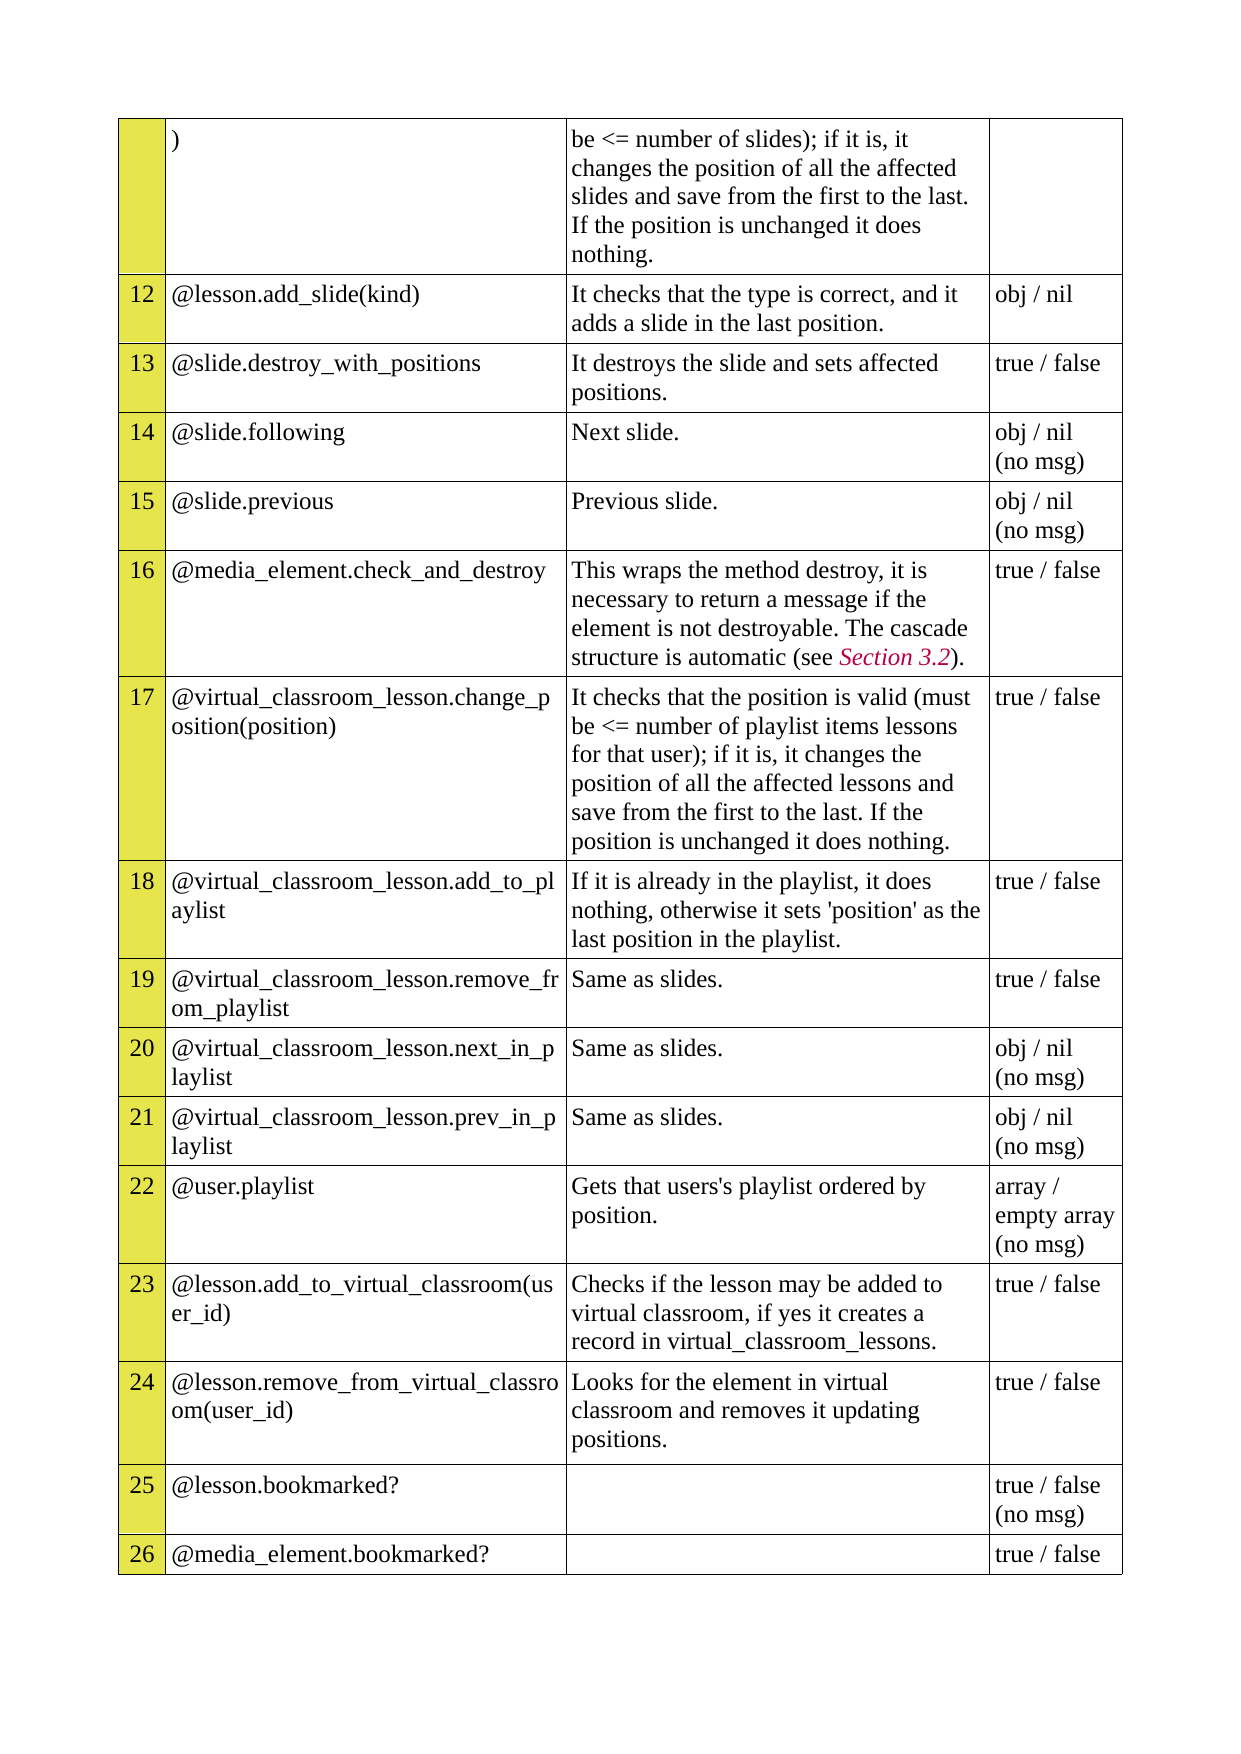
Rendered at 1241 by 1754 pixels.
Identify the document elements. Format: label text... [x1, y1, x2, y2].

table_cell 19 [119, 959, 165, 1027]
table_cell Same as slides. [567, 959, 989, 1027]
table_cell obj / nil (no msg) [990, 413, 1122, 481]
table_cell [990, 119, 1122, 273]
table_cell @slide.destroy_with_positions [166, 344, 566, 412]
table_cell true / false [990, 1535, 1122, 1574]
table_cell 14 [119, 413, 165, 481]
table_cell @virtual_classroom_lesson.add_to_playlist [166, 861, 566, 958]
table_cell true / false [990, 1362, 1122, 1464]
table_cell @media_element.check_and_destroy [166, 551, 566, 676]
table_cell Next slide. [567, 413, 989, 481]
table_cell This wraps the method destroy, it is necessary to return a message if the element is not destroyable. The cascade structure is automatic (see Section 3.2). [567, 551, 989, 676]
table_cell 26 [119, 1535, 165, 1574]
table_cell @lesson.bookmarked? [166, 1465, 566, 1533]
table_cell @user.playlist [166, 1166, 566, 1263]
table_cell @lesson.add_slide(kind) [166, 275, 566, 342]
table_cell true / false (no msg) [990, 1465, 1122, 1533]
table_cell 16 [119, 551, 165, 676]
table_cell ) [166, 119, 566, 273]
table_cell 22 [119, 1166, 165, 1263]
table_cell 18 [119, 861, 165, 958]
table_cell true / false [990, 1264, 1122, 1361]
table_cell true / false [990, 861, 1122, 958]
table_cell true / false [990, 551, 1122, 676]
table_cell If it is already in the playlist, it does nothing, otherwise it sets 'position' as the last position in the playlist. [567, 861, 989, 958]
table_cell Checks if the lesson may be added to virtual classroom, if yes it creates a record in virtual_classroom_lessons. [567, 1264, 989, 1361]
table_cell @slide.following [166, 413, 566, 481]
table_cell be <= number of slides); if it is, it changes the position of all the affected slides and save from the first to the last. If the position is unchanged it does nothing. [567, 119, 989, 273]
table_cell 17 [119, 677, 165, 860]
table_cell [567, 1465, 989, 1533]
table_cell array / empty array (no msg) [990, 1166, 1122, 1263]
table_cell 21 [119, 1097, 165, 1165]
table_cell 12 [119, 275, 165, 342]
table_cell Looks for the element in virtual classroom and removes it updating positions. [567, 1362, 989, 1464]
table_cell true / false [990, 959, 1122, 1027]
table_cell obj / nil (no msg) [990, 1097, 1122, 1165]
table_cell obj / nil (no msg) [990, 482, 1122, 550]
table_cell Gets that users's playlist ordered by position. [567, 1166, 989, 1263]
table_cell obj / nil (no msg) [990, 1028, 1122, 1096]
table_cell true / false [990, 677, 1122, 860]
table_cell Previous slide. [567, 482, 989, 550]
table_cell Same as slides. [567, 1028, 989, 1096]
table_cell 25 [119, 1465, 165, 1533]
table_cell 23 [119, 1264, 165, 1361]
table_cell @lesson.remove_from_virtual_classroom(user_id) [166, 1362, 566, 1464]
table_cell @virtual_classroom_lesson.remove_from_playlist [166, 959, 566, 1027]
table_cell @media_element.bookmarked? [166, 1535, 566, 1574]
table_cell true / false [990, 344, 1122, 412]
table_cell 13 [119, 344, 165, 412]
table_cell [567, 1535, 989, 1574]
table_cell @lesson.add_to_virtual_classroom(user_id) [166, 1264, 566, 1361]
table_cell 20 [119, 1028, 165, 1096]
table_cell obj / nil [990, 275, 1122, 342]
table_cell It checks that the position is valid (must be <= number of playlist items lessons for that user); if it is, it changes the position of all the affected lessons and save from the first to the last. If the position is unchanged it does nothing. [567, 677, 989, 860]
table_cell Same as slides. [567, 1097, 989, 1165]
table_cell It destroys the slide and sets affected positions. [567, 344, 989, 412]
table_cell @slide.previous [166, 482, 566, 550]
table_cell @virtual_classroom_lesson.prev_in_playlist [166, 1097, 566, 1165]
table_cell It checks that the type is correct, and it adds a slide in the last position. [567, 275, 989, 342]
table_cell @virtual_classroom_lesson.change_position(position) [166, 677, 566, 860]
table_cell 24 [119, 1362, 165, 1464]
table_cell @virtual_classroom_lesson.next_in_playlist [166, 1028, 566, 1096]
table_cell 15 [119, 482, 165, 550]
table_cell [119, 119, 165, 273]
